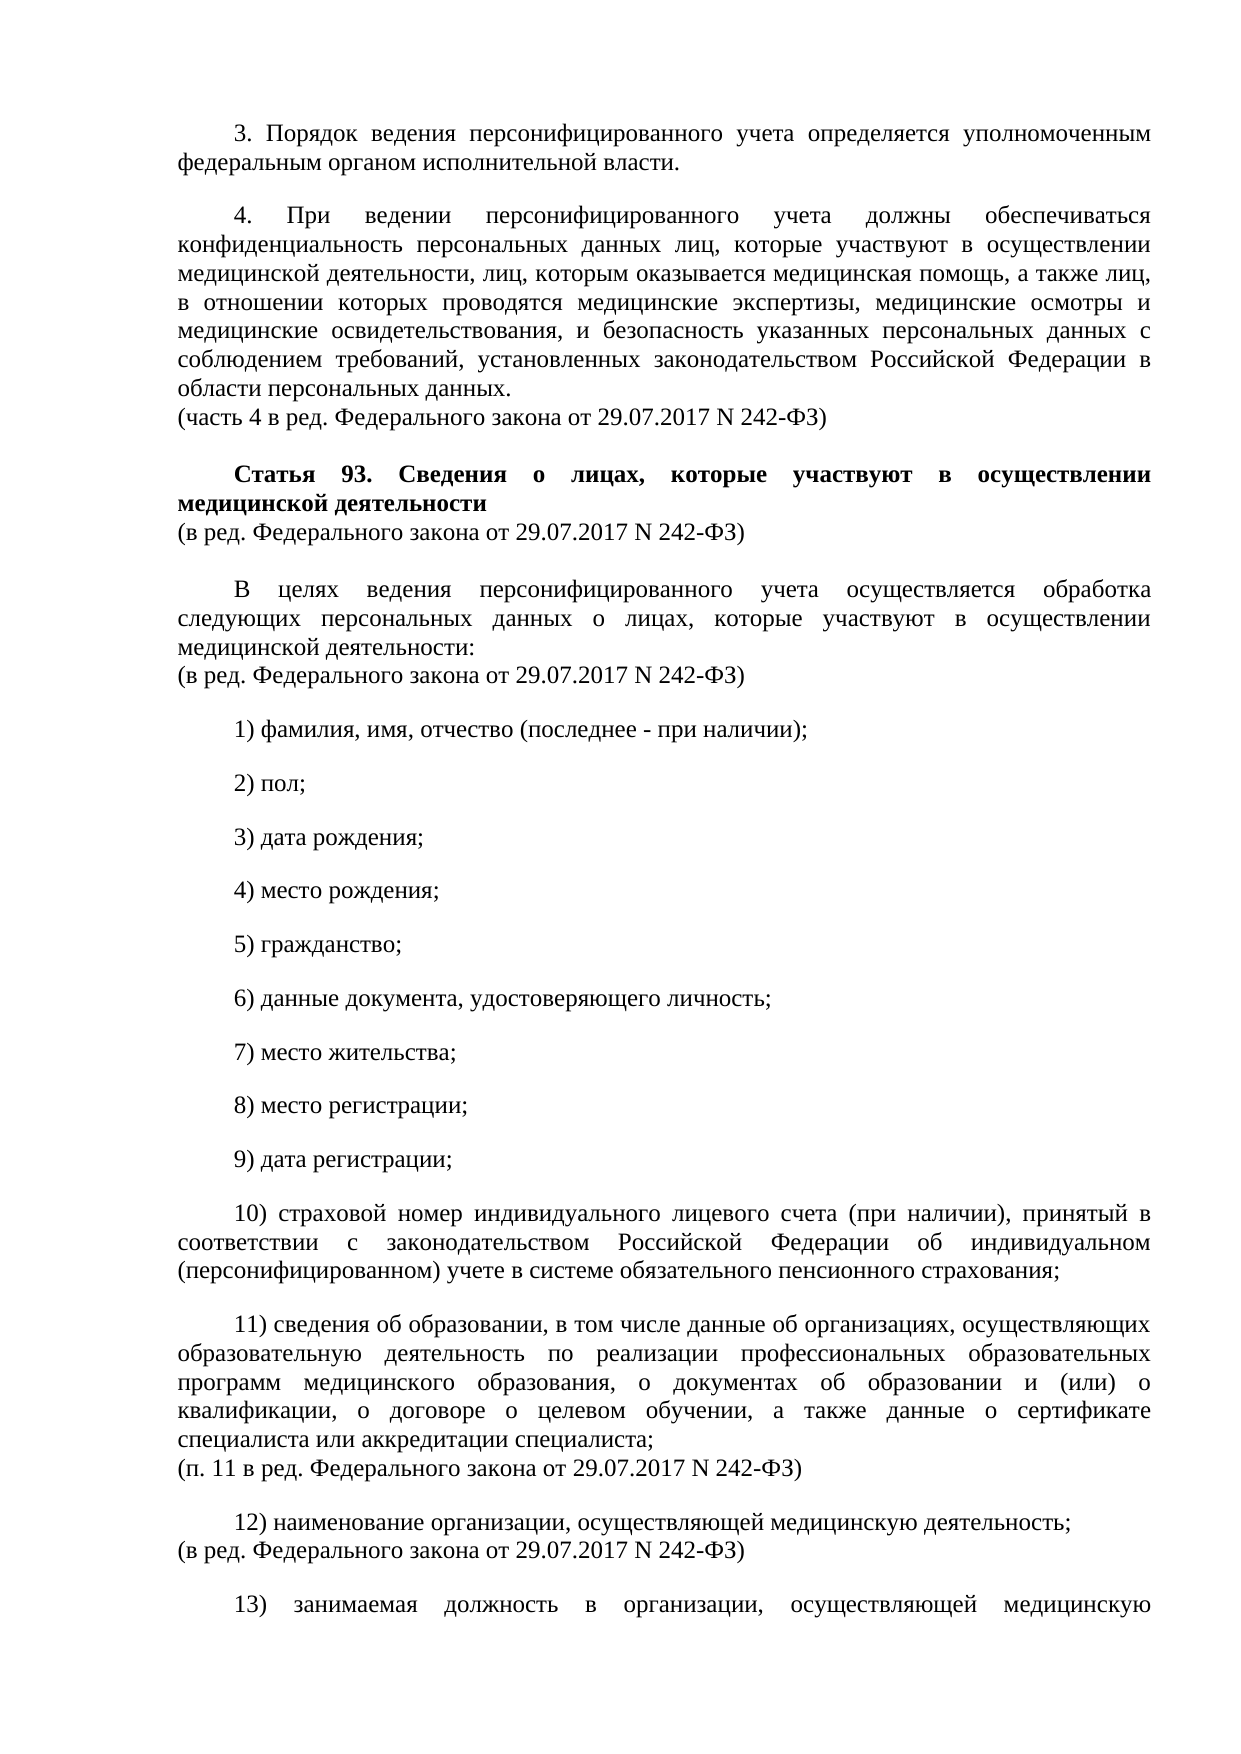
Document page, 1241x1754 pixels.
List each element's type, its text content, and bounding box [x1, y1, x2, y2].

text В целях ведения персонифицированного учета осуществляется обработка следующих персональных данных о лицах, которые участвуют в осуществлении медицинской деятельности: [177, 574, 1152, 661]
text 5) гражданство; [177, 929, 1152, 958]
text (п. 11 в ред. Федерального закона от 29.07.2017 N 242-ФЗ) [177, 1453, 1152, 1482]
text 3) дата рождения; [177, 822, 1152, 851]
text (в ред. Федерального закона от 29.07.2017 N 242-ФЗ) [177, 517, 1152, 546]
text 1) фамилия, имя, отчество (последнее - при наличии); [177, 714, 1152, 743]
text 12) наименование организации, осуществляющей медицинскую деятельность; [177, 1507, 1152, 1536]
text (в ред. Федерального закона от 29.07.2017 N 242-ФЗ) [177, 661, 1152, 689]
text 13) занимаемая должность в организации, осуществляющей медицинскую [177, 1589, 1152, 1618]
text 2) пол; [177, 768, 1152, 797]
text 8) место регистрации; [177, 1091, 1152, 1119]
text 6) данные документа, удостоверяющего личность; [177, 983, 1152, 1012]
text 7) место жительства; [177, 1037, 1152, 1066]
text 3. Порядок ведения персонифицированного учета определяется уполномоченным федеральным органом исполнительной власти. [177, 118, 1152, 176]
title Статья 93. Сведения о лицах, которые участвуют в осуществлении медицинской деятельности [177, 459, 1152, 517]
text (в ред. Федерального закона от 29.07.2017 N 242-ФЗ) [177, 1536, 1152, 1564]
text 9) дата регистрации; [177, 1144, 1152, 1173]
text 10) страховой номер индивидуального лицевого счета (при наличии), принятый в соответствии с законодательством Российской Федерации об индивидуальном (персонифицированном) учете в системе обязательного пенсионного страхования; [177, 1198, 1152, 1284]
text (часть 4 в ред. Федерального закона от 29.07.2017 N 242-ФЗ) [177, 402, 1152, 431]
text 11) сведения об образовании, в том числе данные об организациях, осуществляющих образовательную деятельность по реализации профессиональных образовательных программ медицинского образования, о документах об образовании и (или) о квалификации, о договоре о целевом обучении, а также данные о сертификате специалиста или аккредитации специалиста; [177, 1309, 1152, 1453]
text 4) место рождения; [177, 876, 1152, 904]
text 4. При ведении персонифицированного учета должны обеспечиваться конфиденциальность персональных данных лиц, которые участвуют в осуществлении медицинской деятельности, лиц, которым оказывается медицинская помощь, а также лиц, в отношении которых проводятся медицинские экспертизы, медицинские осмотры и медицинские освидетельствования, и безопасность указанных персональных данных с соблюдением требований, установленных законодательством Российской Федерации в области персональных данных. [177, 201, 1152, 402]
